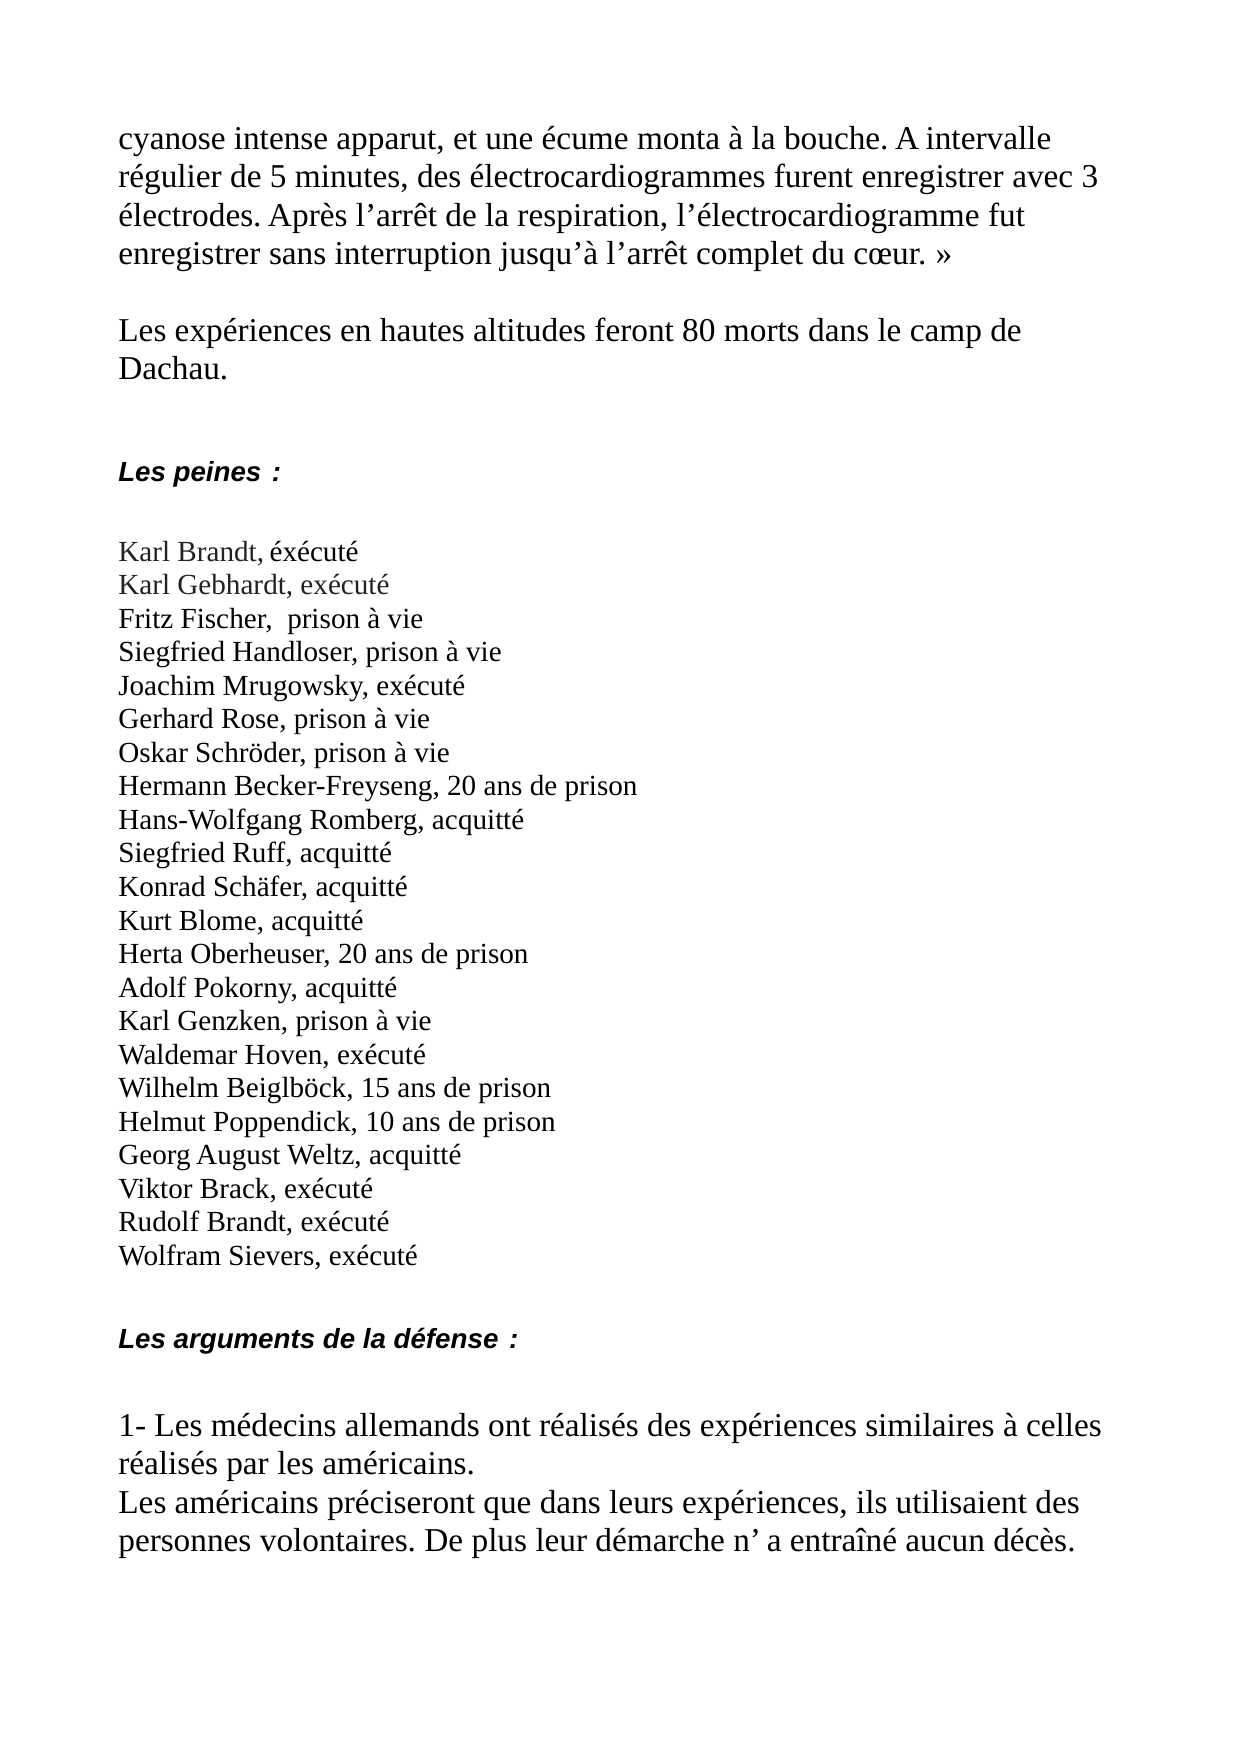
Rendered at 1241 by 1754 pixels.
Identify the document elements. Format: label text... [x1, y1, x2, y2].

text Karl Brandt, éxécuté [118, 534, 1122, 567]
text Gerhard Rose, prison à vie [118, 701, 1122, 735]
text Les expériences en hautes altitudes feront 80 morts dans le camp de Dachau. [118, 310, 1122, 386]
text Les américains préciseront que dans leurs expériences, ils utilisaient des personnes volontaires. De plus leur démarche n’ a entraîné aucun décès. [118, 1482, 1122, 1558]
text Waldemar Hoven, exécuté [118, 1037, 1122, 1070]
subtitle Les arguments de la défense : [118, 1322, 1122, 1354]
text Helmut Poppendick, 10 ans de prison [118, 1104, 1122, 1137]
text Konrad Schäfer, acquitté [118, 869, 1122, 903]
text Rudolf Brandt, exécuté [118, 1204, 1122, 1238]
text Kurt Blome, acquitté [118, 903, 1122, 936]
text Fritz Fischer, prison à vie [118, 601, 1122, 634]
text Siegfried Ruff, acquitté [118, 836, 1122, 869]
text Herta Oberheuser, 20 ans de prison [118, 936, 1122, 970]
text Oskar Schröder, prison à vie [118, 735, 1122, 768]
text cyanose intense apparut, et une écume monta à la bouche. A intervalle régulier de 5 minutes, des électrocardiogrammes furent enregistrer avec 3 électrodes. Après l’arrêt de la respiration, l’électrocardiogramme fut enregistrer sans interruption jusqu’à l’arrêt complet du cœur. » [118, 118, 1122, 271]
subtitle Les peines : [118, 456, 1122, 488]
text Joachim Mrugowsky, exécuté [118, 668, 1122, 701]
text Adolf Pokorny, acquitté [118, 970, 1122, 1003]
text Georg August Weltz, acquitté [118, 1137, 1122, 1171]
text Karl Genzken, prison à vie [118, 1003, 1122, 1037]
text Hans-Wolfgang Romberg, acquitté [118, 802, 1122, 836]
text Wilhelm Beiglböck, 15 ans de prison [118, 1070, 1122, 1104]
text Karl Gebhardt, exécuté [118, 567, 1122, 601]
text Siegfried Handloser, prison à vie [118, 634, 1122, 668]
text Viktor Brack, exécuté [118, 1171, 1122, 1204]
text Hermann Becker-Freyseng, 20 ans de prison [118, 768, 1122, 802]
text 1- Les médecins allemands ont réalisés des expériences similaires à celles réalisés par les américains. [118, 1405, 1122, 1482]
text Wolfram Sievers, exécuté [118, 1238, 1122, 1272]
